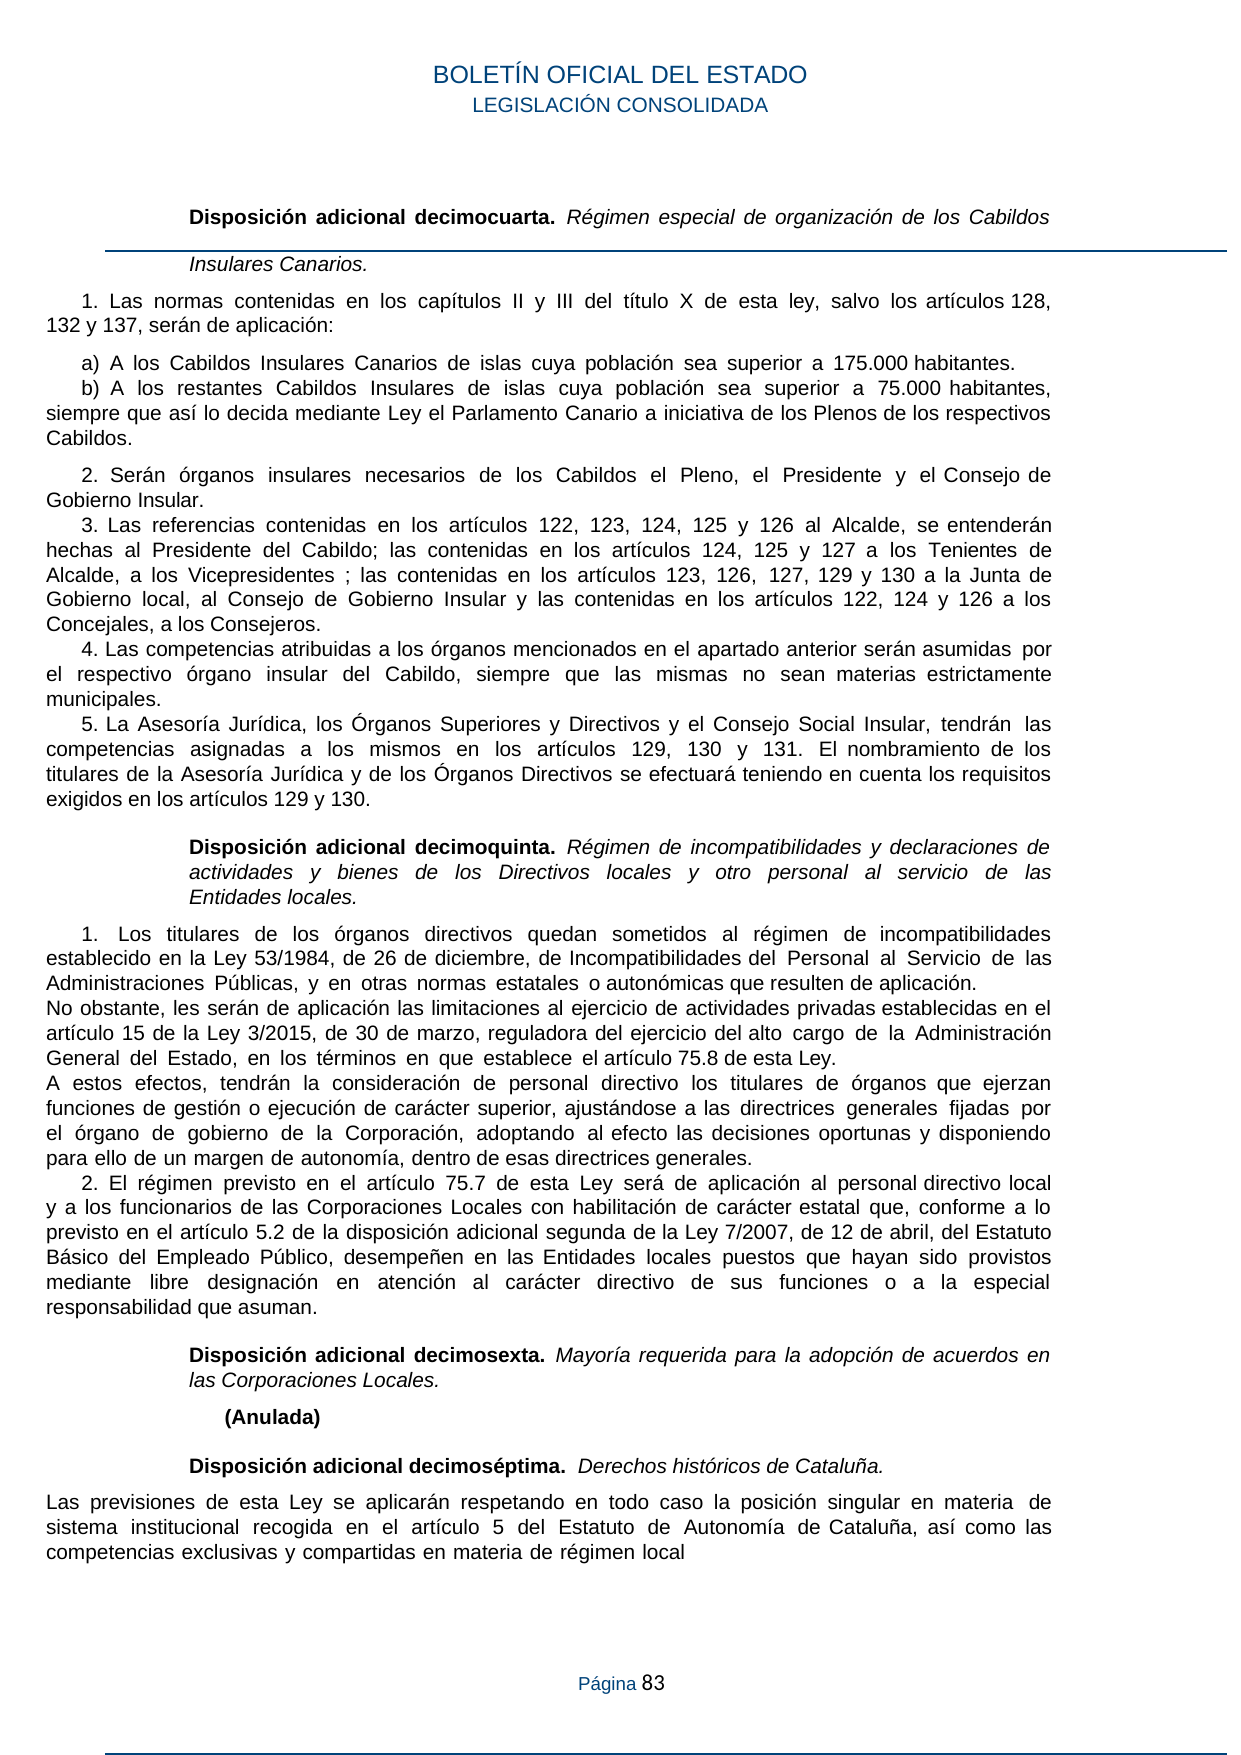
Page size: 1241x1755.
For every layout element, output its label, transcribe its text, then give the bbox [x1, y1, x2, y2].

text Disposición adicional decimoséptima. Derechos históricos de Cataluña. [189, 1453, 1195, 1477]
text Insulares Canarios. [189, 252, 1052, 276]
list Las normas contenidas en los capítulos II y III del título X de esta ley, salvo los artículos 128, 132 y 137, serán de aplicación: [46, 288, 1052, 337]
list La Asesoría Jurídica, los Órganos Superiores y Directivos y el Consejo Social Insular, tendrán las competencias asignadas a los mismos en los artículos 129, 130 y 131. El nombramiento de los titulares de la Asesoría Jurídica y de los Órganos Directivos se efectuará teniendo en cuenta los requisitos exigidos en los artículos 129 y 130. [46, 712, 1052, 810]
list A los Cabildos Insulares Canarios de islas cuya población sea superior a 175.000 habitantes. [46, 351, 1052, 375]
text Disposición adicional decimocuarta. Régimen especial de organización de los Cabildos [189, 205, 1052, 250]
text Las previsiones de esta Ley se aplicarán respetando en todo caso la posición singular en materia de sistema institucional recogida en el artículo 5 del Estatuto de Autonomía de Cataluña, así como las competencias exclusivas y compartidas en materia de régimen local [46, 1490, 1052, 1564]
text No obstante, les serán de aplicación las limitaciones al ejercicio de actividades privadas establecidas en el artículo 15 de la Ley 3/2015, de 30 de marzo, reguladora del ejercicio del alto cargo de la Administración General del Estado, en los términos en que establece el artículo 75.8 de esta Ley. [46, 996, 1052, 1070]
list Las referencias contenidas en los artículos 122, 123, 124, 125 y 126 al Alcalde, se entenderán hechas al Presidente del Cabildo; las contenidas en los artículos 124, 125 y 127 a los Tenientes de Alcalde, a los Vicepresidentes ; las contenidas en los artículos 123, 126, 127, 129 y 130 a la Junta de Gobierno local, al Consejo de Gobierno Insular y las contenidas en los artículos 122, 124 y 126 a los Concejales, a los Consejeros. [46, 513, 1052, 636]
text Disposición adicional decimoquinta. Régimen de incompatibilidades y declaraciones de actividades y bienes de los Directivos locales y otro personal al servicio de las Entidades locales. [189, 835, 1052, 909]
list A los restantes Cabildos Insulares de islas cuya población sea superior a 75.000 habitantes, siempre que así lo decida mediante Ley el Parlamento Canario a iniciativa de los Plenos de los respectivos Cabildos. [46, 376, 1052, 449]
list Los titulares de los órganos directivos quedan sometidos al régimen de incompatibilidades establecido en la Ley 53/1984, de 26 de diciembre, de Incompatibilidades del Personal al Servicio de las Administraciones Públicas, y en otras normas estatales o autonómicas que resulten de aplicación. [46, 921, 1052, 995]
text A estos efectos, tendrán la consideración de personal directivo los titulares de órganos que ejerzan funciones de gestión o ejecución de carácter superior, ajustándose a las directrices generales fijadas por el órgano de gobierno de la Corporación, adoptando al efecto las decisiones oportunas y disponiendo para ello de un margen de autonomía, dentro de esas directrices generales. [46, 1071, 1052, 1169]
subtitle (Anulada) [224, 1405, 1195, 1429]
list El régimen previsto en el artículo 75.7 de esta Ley será de aplicación al personal directivo local y a los funcionarios de las Corporaciones Locales con habilitación de carácter estatal que, conforme a lo previsto en el artículo 5.2 de la disposición adicional segunda de la Ley 7/2007, de 12 de abril, del Estatuto Básico del Empleado Público, desempeñen en las Entidades locales puestos que hayan sido provistos mediante libre designación en atención al carácter directivo de sus funciones o a la especial responsabilidad que asuman. [46, 1170, 1052, 1319]
list Serán órganos insulares necesarios de los Cabildos el Pleno, el Presidente y el Consejo de Gobierno Insular. [46, 463, 1052, 512]
list Las competencias atribuidas a los órganos mencionados en el apartado anterior serán asumidas por el respectivo órgano insular del Cabildo, siempre que las mismas no sean materias estrictamente municipales. [46, 637, 1052, 711]
text Disposición adicional decimosexta. Mayoría requerida para la adopción de acuerdos en las Corporaciones Locales. [189, 1343, 1052, 1392]
